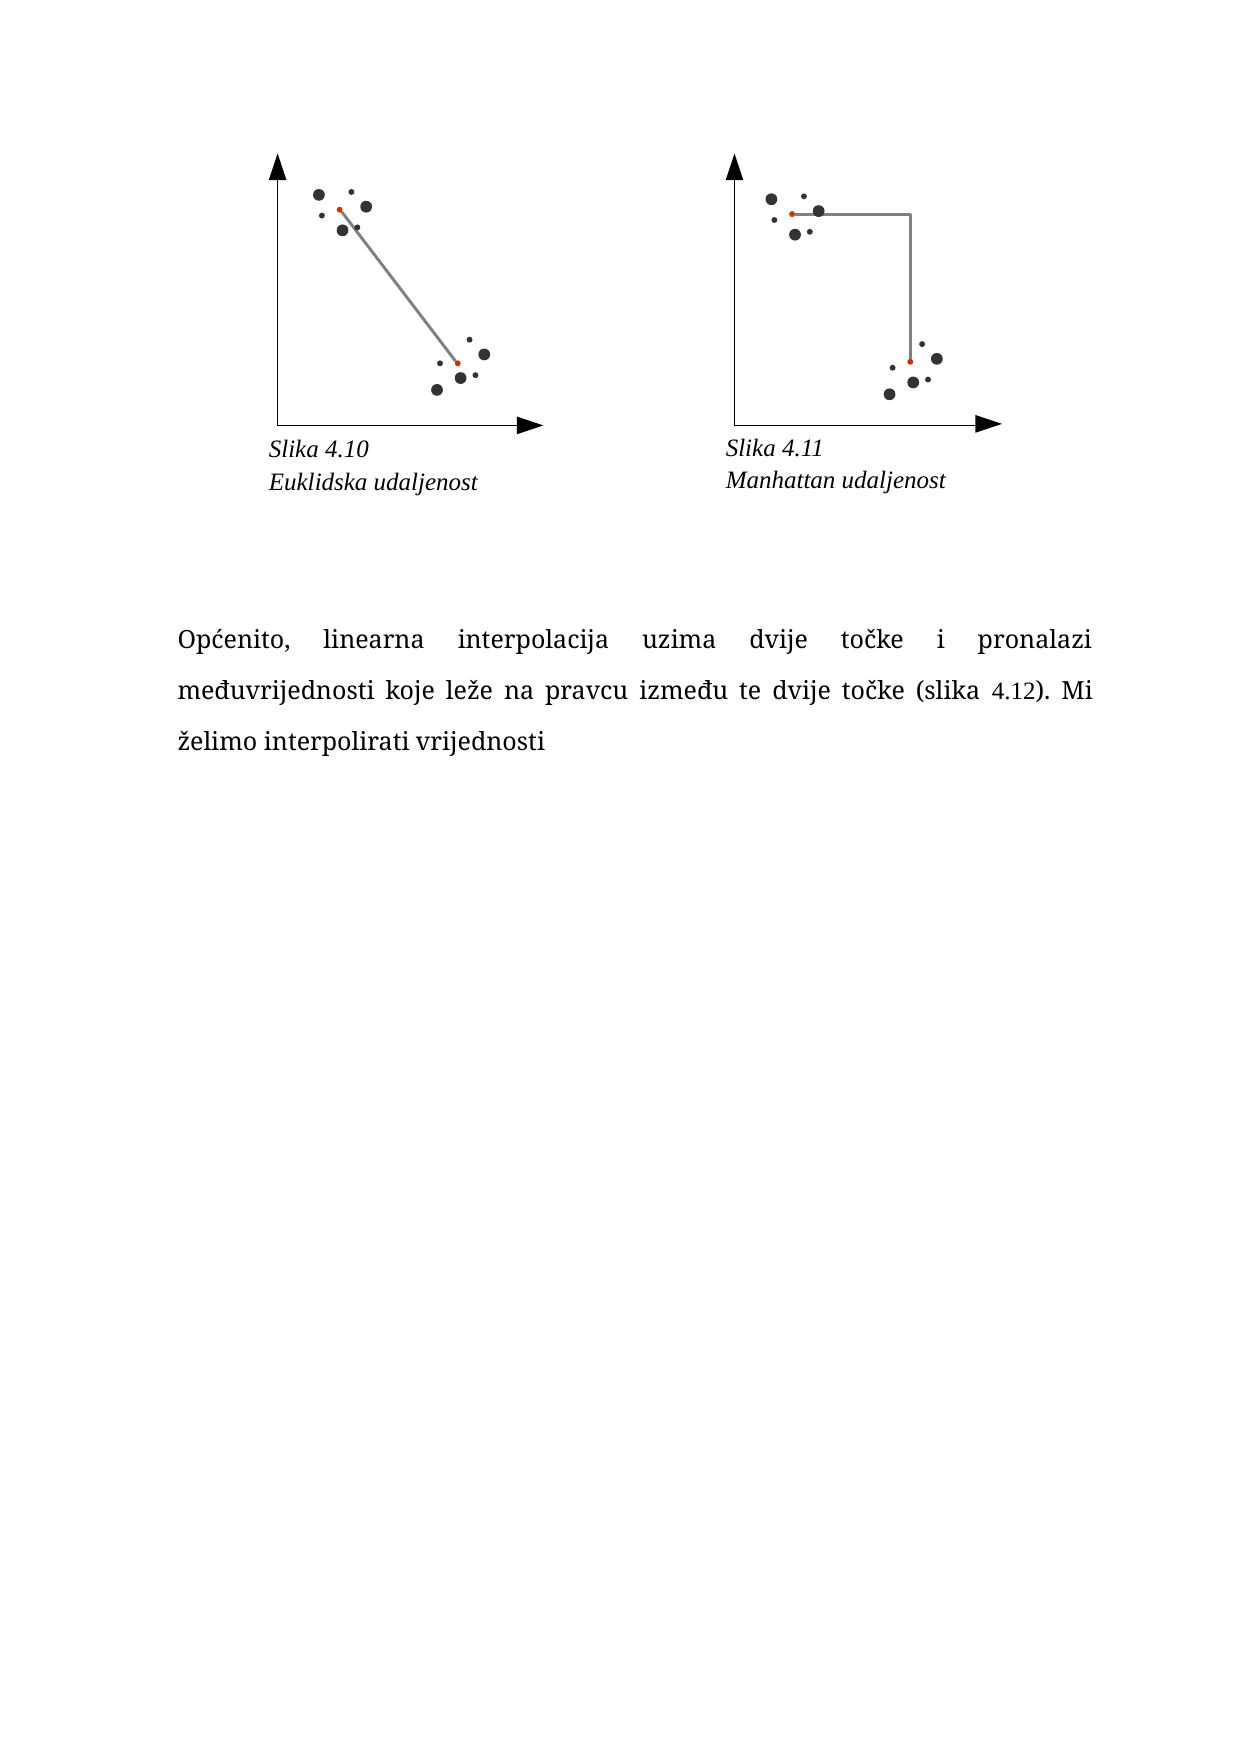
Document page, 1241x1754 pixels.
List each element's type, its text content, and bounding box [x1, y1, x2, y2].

table_header [635, 154, 1093, 553]
table_header [177, 154, 635, 553]
text Općenito, linearna interpolacija uzima dvije točke i pronalazi međuvrijednosti koje leže na pravcu između te dvije točke (slika 4.12). Mi želimo interpolirati vrijednosti [177, 621, 1093, 758]
table_header [635, 148, 1093, 153]
table_header [177, 148, 635, 153]
